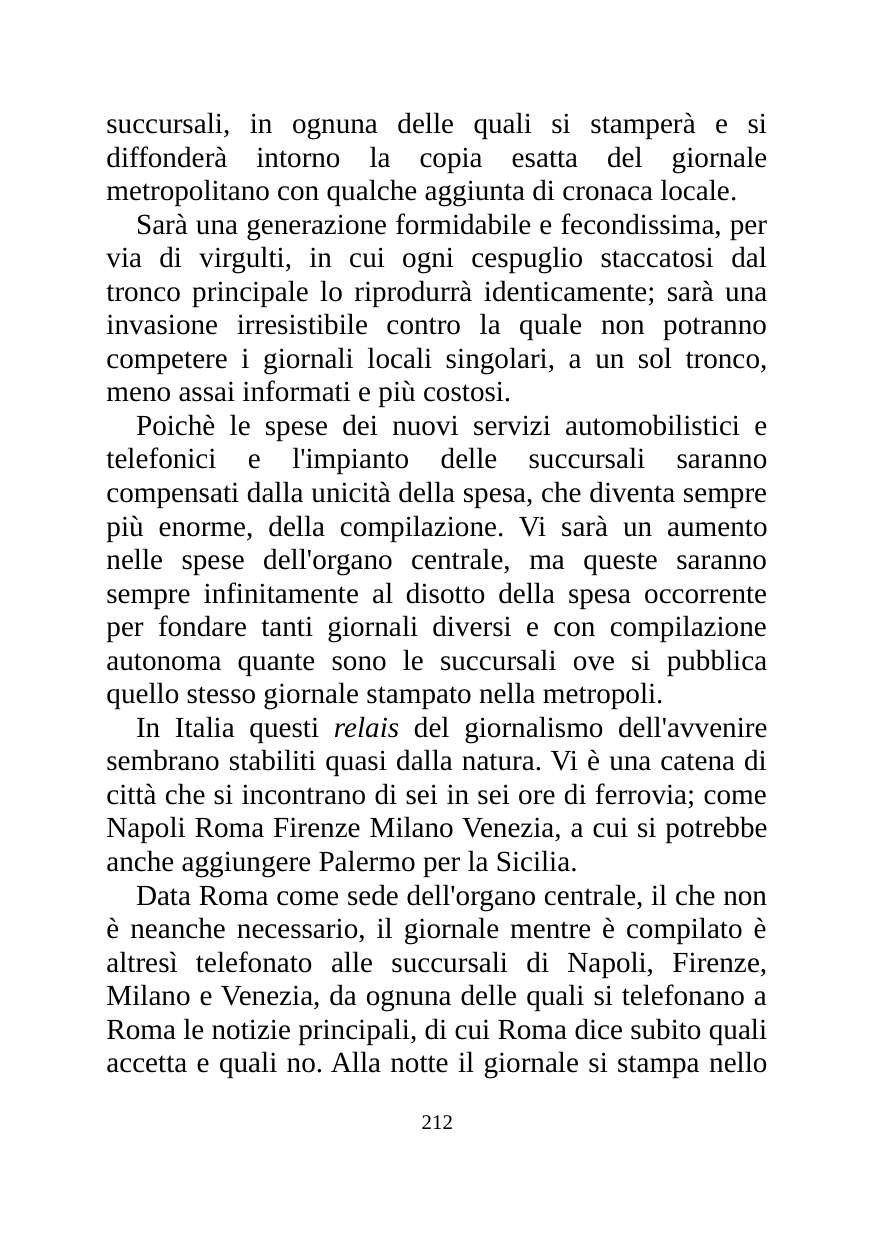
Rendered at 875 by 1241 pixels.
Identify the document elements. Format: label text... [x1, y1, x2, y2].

text Data Roma come sede dell'organo centrale, il che non è neanche necessario, il giornale mentre è compilato è altresì telefonato alle succursali di Napoli, Firenze, Milano e Venezia, da ognuna delle quali si telefonano a Roma le notizie principali, di cui Roma dice subito quali accetta e quali no. Alla notte il giornale si stampa nello [106, 878, 768, 1079]
text succursali, in ognuna delle quali si stamperà e si diffonderà intorno la copia esatta del giornale metropolitano con qualche aggiunta di cronaca locale. [106, 106, 768, 207]
text Poichè le spese dei nuovi servizi automobilistici e telefonici e l'impianto delle succursali saranno compensati dalla unicità della spesa, che diventa sempre più enorme, della compilazione. Vi sarà un aumento nelle spese dell'organo centrale, ma queste saranno sempre infinitamente al disotto della spesa occorrente per fondare tanti giornali diversi e con compilazione autonoma quante sono le succursali ove si pubblica quello stesso giornale stampato nella metropoli. [106, 408, 768, 710]
text In Italia questi relais del giornalismo dell'avvenire sembrano stabiliti quasi dalla natura. Vi è una catena di città che si incontrano di sei in sei ore di ferrovia; come Napoli Roma Firenze Milano Venezia, a cui si potrebbe anche aggiungere Palermo per la Sicilia. [106, 710, 768, 878]
text Sarà una generazione formidabile e fecondissima, per via di virgulti, in cui ogni cespuglio staccatosi dal tronco principale lo riprodurrà identicamente; sarà una invasione irresistibile contro la quale non potranno competere i giornali locali singolari, a un sol tronco, meno assai informati e più costosi. [106, 207, 768, 408]
